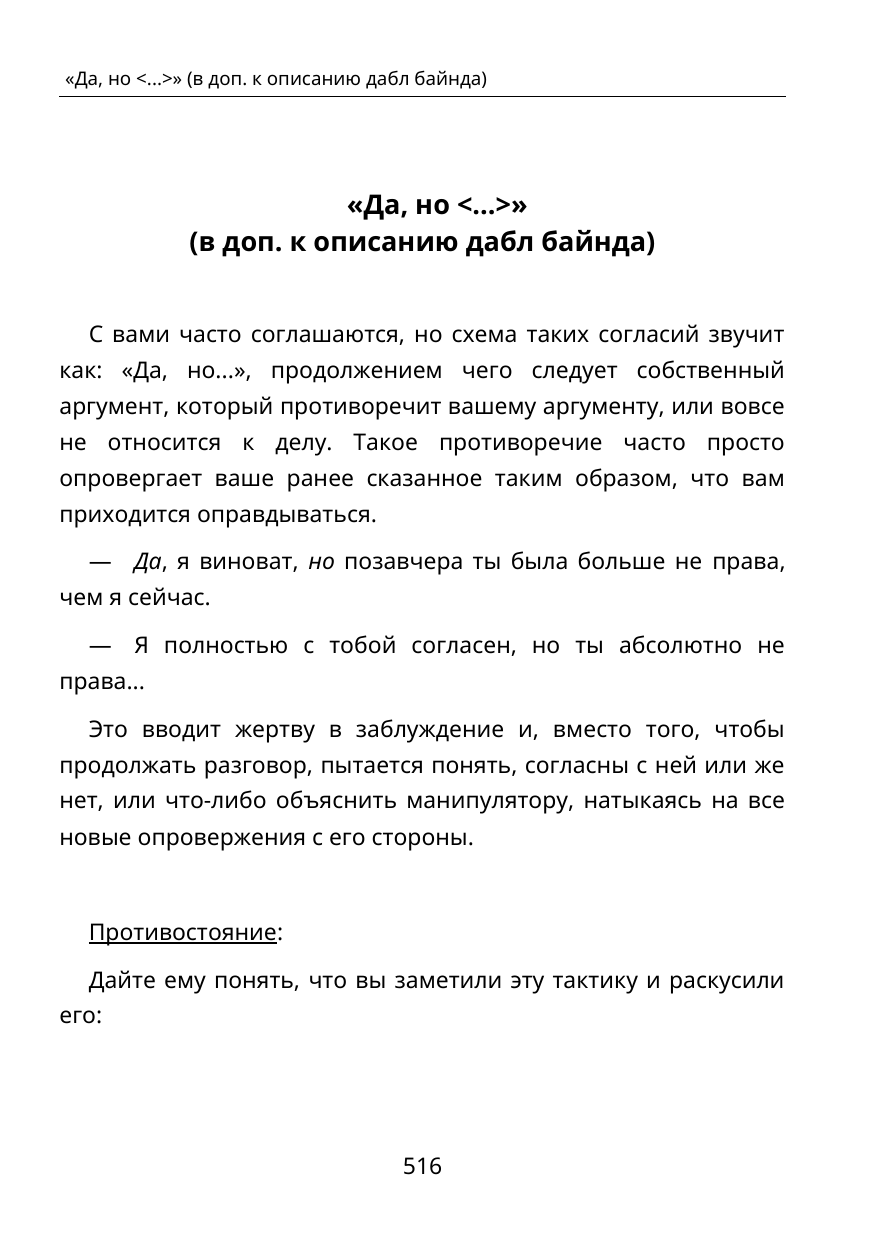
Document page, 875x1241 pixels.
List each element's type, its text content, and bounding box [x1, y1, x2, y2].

text Дайте ему понять, что вы заметили эту тактику и раскусили его: [59, 963, 786, 1031]
list Я полностью с тобой согласен, но ты абсолютно не права... [59, 629, 786, 696]
text С вами часто соглашаются, но схема таких согласий звучит как: «Да, но...», продолжением чего следует собственный аргумент, который противоречит вашему аргументу, или вовсе не относится к делу. Такое противоречие часто просто опровергает ваше ранее сказанное таким образом, что вам приходится оправдываться. [59, 318, 786, 529]
list Да, я виноват, но позавчера ты была больше не права, чем я сейчас. [59, 545, 786, 612]
text Противостояние: [59, 916, 786, 947]
text Это вводит жертву в заблуждение и, вместо того, чтобы продолжать разговор, пытается понять, согласны с ней или же нет, или что-либо объяснить манипулятору, натыкаясь на все новые опровержения с его стороны. [59, 713, 786, 852]
subtitle «Да, но <...>» (в доп. к описанию дабл байнда) [59, 185, 786, 259]
